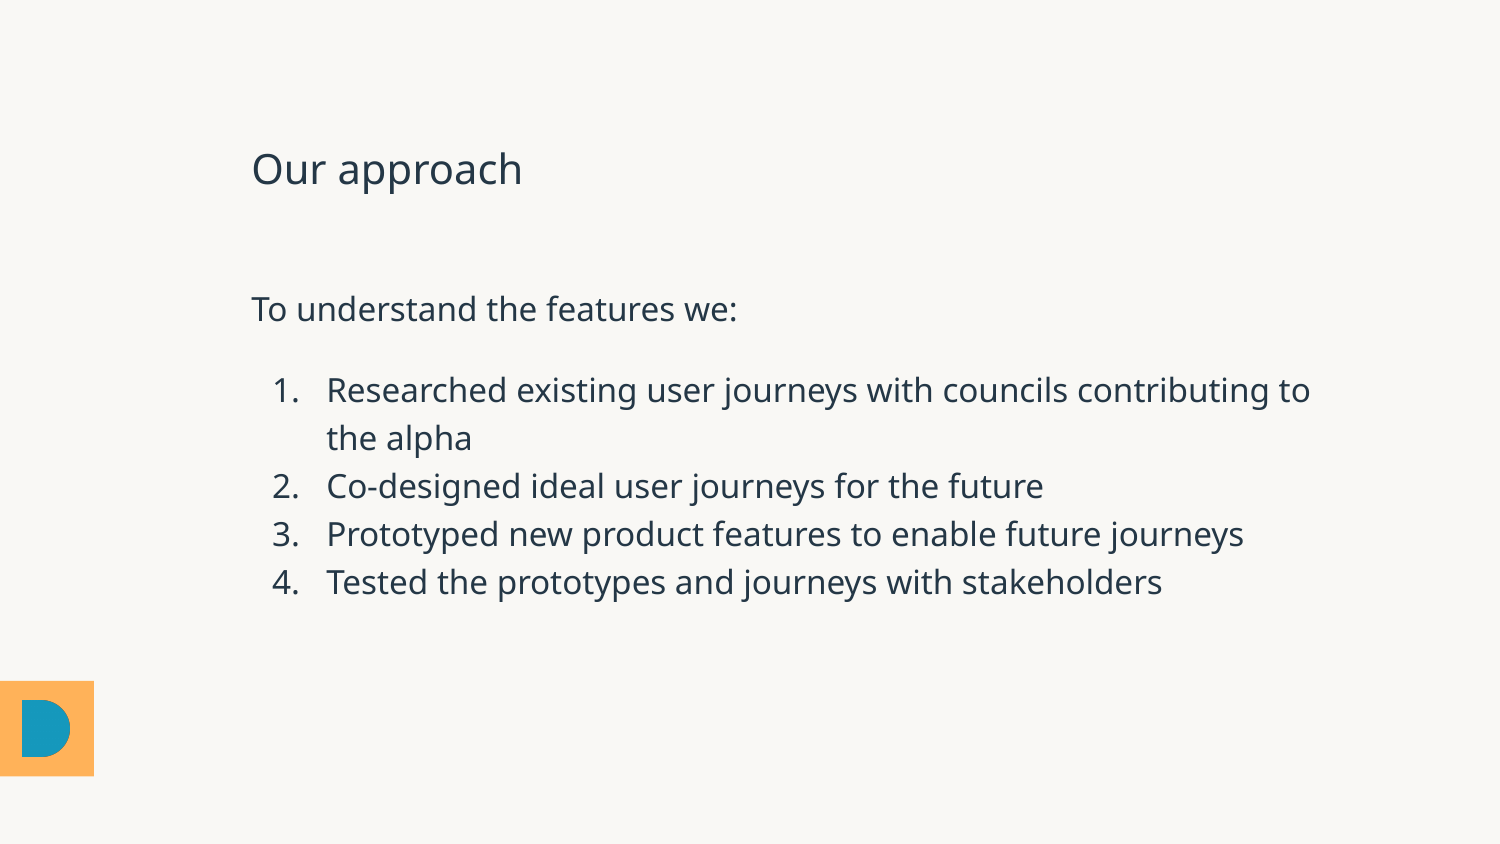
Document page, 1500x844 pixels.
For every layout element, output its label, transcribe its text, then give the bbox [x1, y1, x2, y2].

picture [22, 700, 70, 757]
list To understand the features we: Researched existing user journeys with councils contributing to the alpha Co-designed ideal user journeys for the future Prototyped new product features to enable future journeys Tested the prototypes and journeys with stakeholders [236, 265, 1377, 681]
title Our approach [236, 118, 1329, 238]
